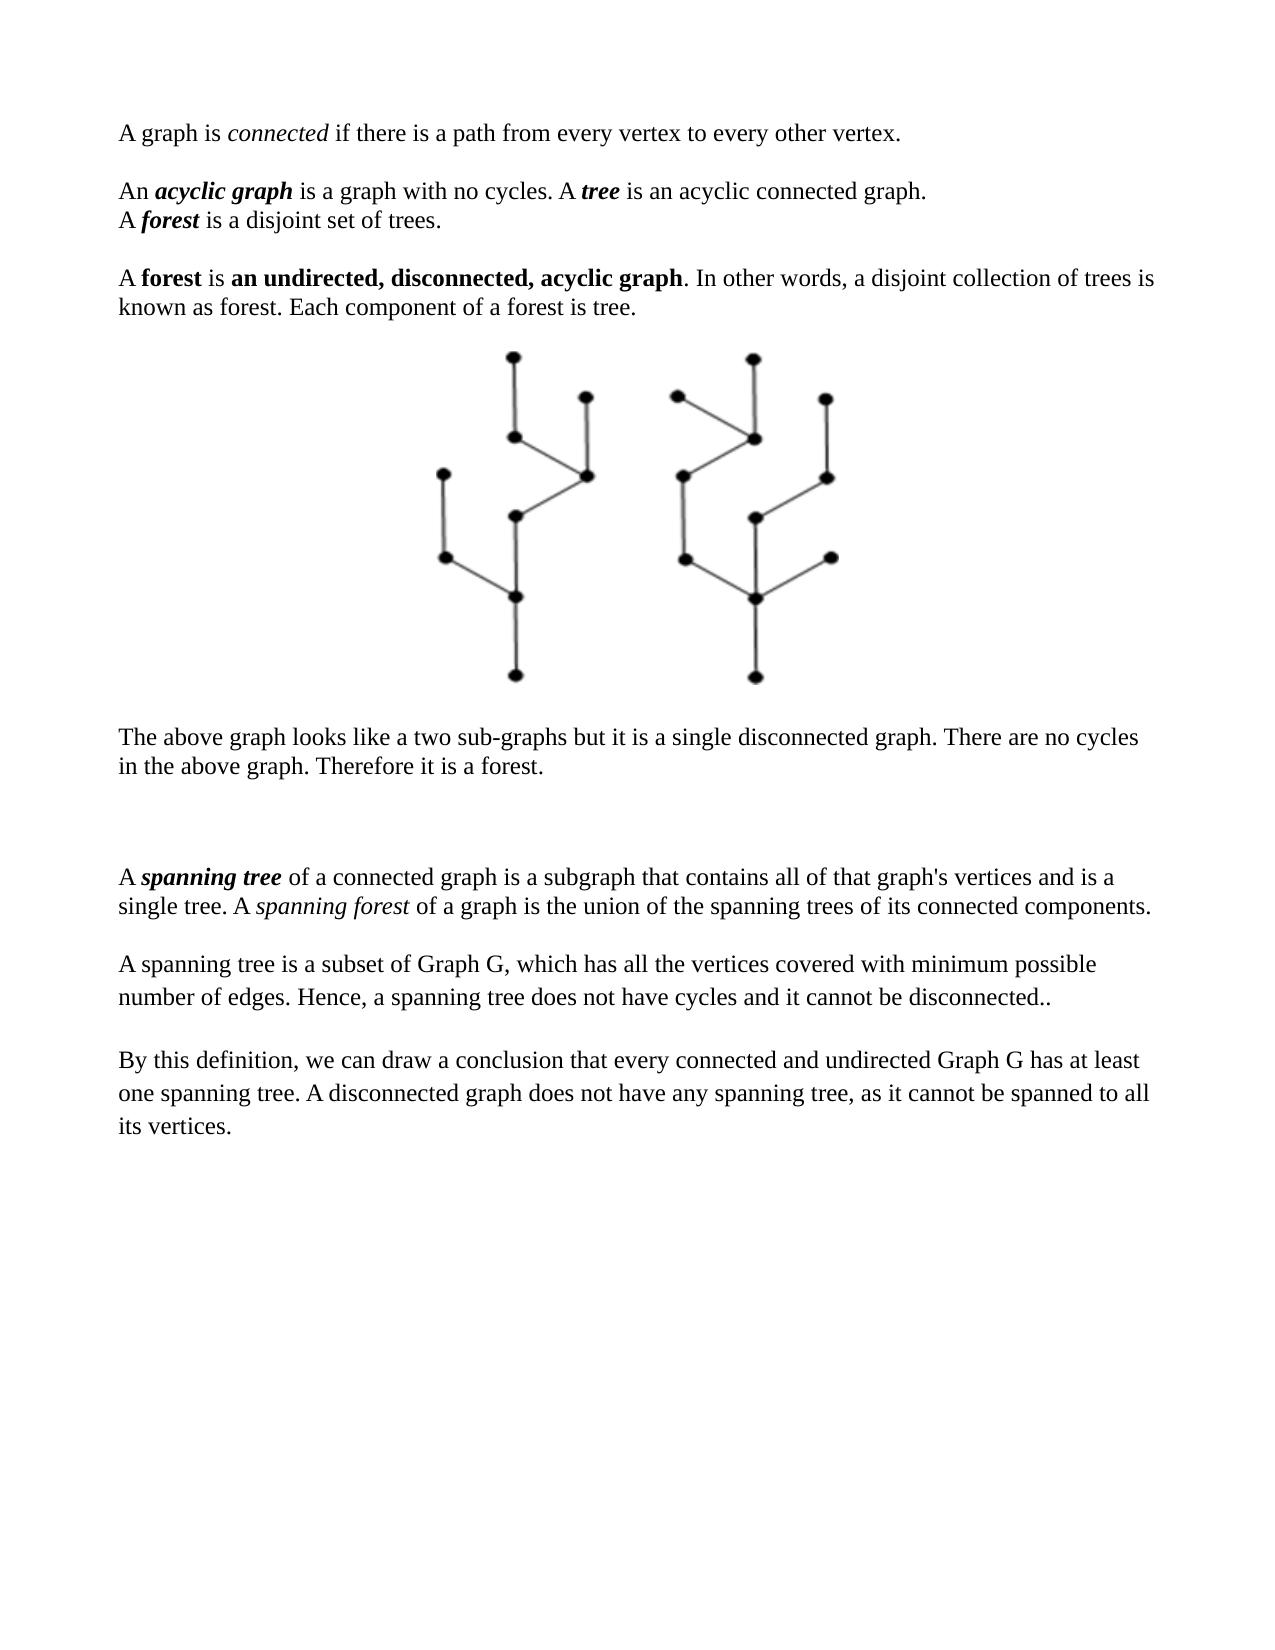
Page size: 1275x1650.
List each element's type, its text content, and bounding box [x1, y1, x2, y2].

text An acyclic graph is a graph with no cycles. A tree is an acyclic connected graph. A forest is a disjoint set of trees. [118, 176, 1157, 234]
text By this definition, we can draw a conclusion that every connected and undirected Graph G has at least one spanning tree. A disconnected graph does not have any spanning tree, as it cannot be spanned to all its vertices. [118, 1045, 1157, 1139]
picture [436, 350, 839, 685]
text A forest is an undirected, disconnected, acyclic graph. In other words, a disjoint collection of trees is known as forest. Each component of a forest is tree. [118, 263, 1157, 321]
text A spanning tree of a connected graph is a subgraph that contains all of that graph's vertices and is a single tree. A spanning forest of a graph is the union of the spanning trees of its connected components. [118, 862, 1157, 920]
text A spanning tree is a subset of Graph G, which has all the vertices covered with minimum possible number of edges. Hence, a spanning tree does not have cycles and it cannot be disconnected.. [118, 949, 1157, 1011]
text The above graph looks like a two sub-graphs but it is a single disconnected graph. There are no cycles in the above graph. Therefore it is a forest. [118, 722, 1157, 780]
text A graph is connected if there is a path from every vertex to every other vertex. [118, 118, 1157, 147]
